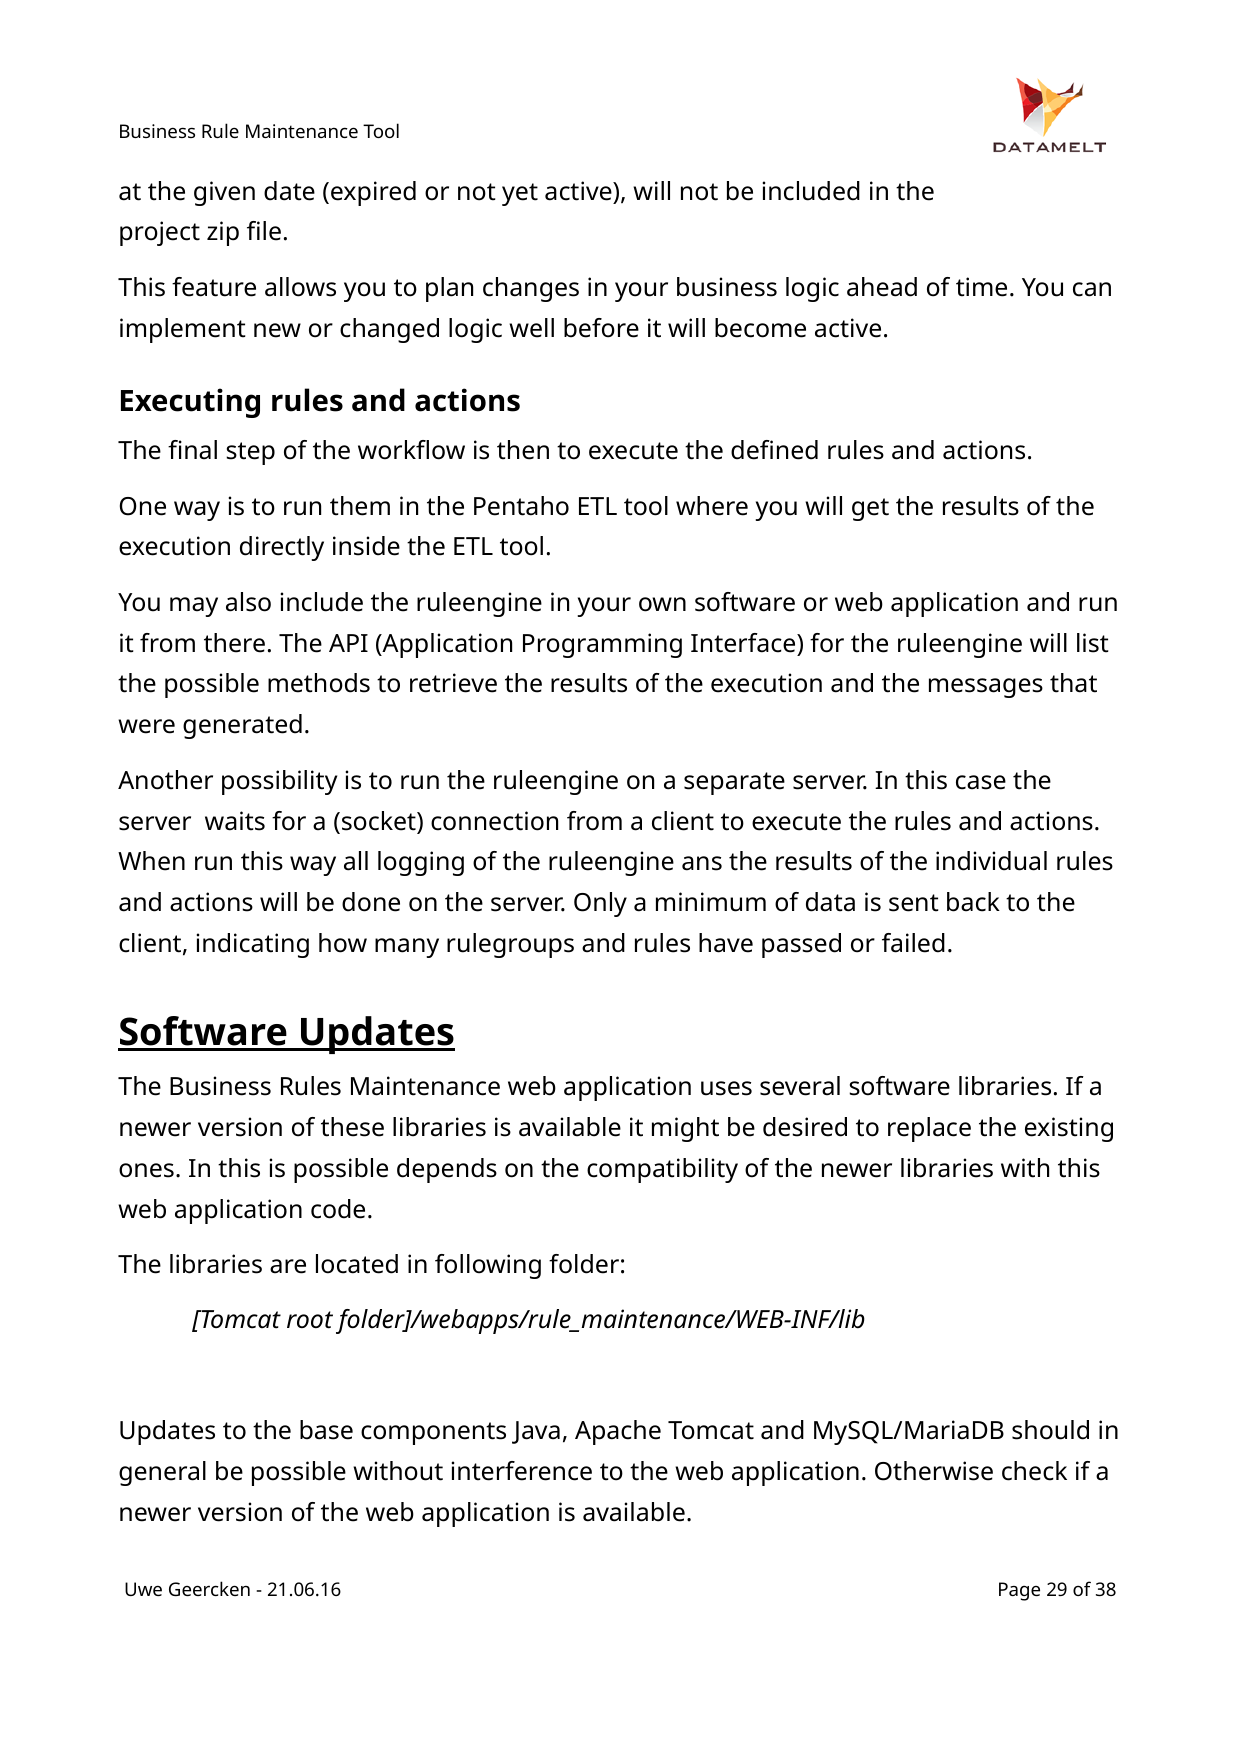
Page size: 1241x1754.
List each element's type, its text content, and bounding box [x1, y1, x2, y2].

text One way is to run them in the Pentaho ETL tool where you will get the results of the execution directly inside the ETL tool. [118, 488, 1122, 563]
text Updates to the base components Java, Apache Tomcat and MySQL/MariaDB should in general be possible without interference to the web application. Otherwise check if a newer version of the web application is available. [118, 1413, 1122, 1529]
text [Tomcat root folder]/webapps/rule_maintenance/WEB-INF/lib [118, 1302, 1122, 1336]
text This feature allows you to plan changes in your business logic ahead of time. You can implement new or changed logic well before it will become active. [118, 269, 1122, 344]
text The final step of the workflow is then to execute the defined rules and actions. [118, 433, 1122, 467]
text The libraries are located in following folder: [118, 1247, 1122, 1281]
text You may also include the ruleengine in your own software or web application and run it from there. The API (Application Programming Interface) for the ruleengine will list the possible methods to retrieve the results of the execution and the messages that were generated. [118, 584, 1122, 741]
text at the given date (expired or not yet active), will not be included in the project zip file. [118, 173, 1122, 248]
subtitle Software Updates [118, 1005, 1122, 1056]
text Another possibility is to run the ruleengine on a separate server. In this case the server waits for a (socket) connection from a client to execute the rules and actions. When run this way all logging of the ruleengine ans the results of the individual rules and actions will be done on the server. Only a minimum of data is sent back to the client, indicating how many rulegroups and rules have passed or failed. [118, 762, 1122, 960]
text The Business Rules Maintenance web application uses several software libraries. If a newer version of these libraries is available it might be desired to replace the existing ones. In this is possible depends on the compatibility of the newer libraries with this web application code. [118, 1069, 1122, 1225]
picture [992, 69, 1107, 160]
subtitle Executing rules and actions [118, 380, 1122, 420]
